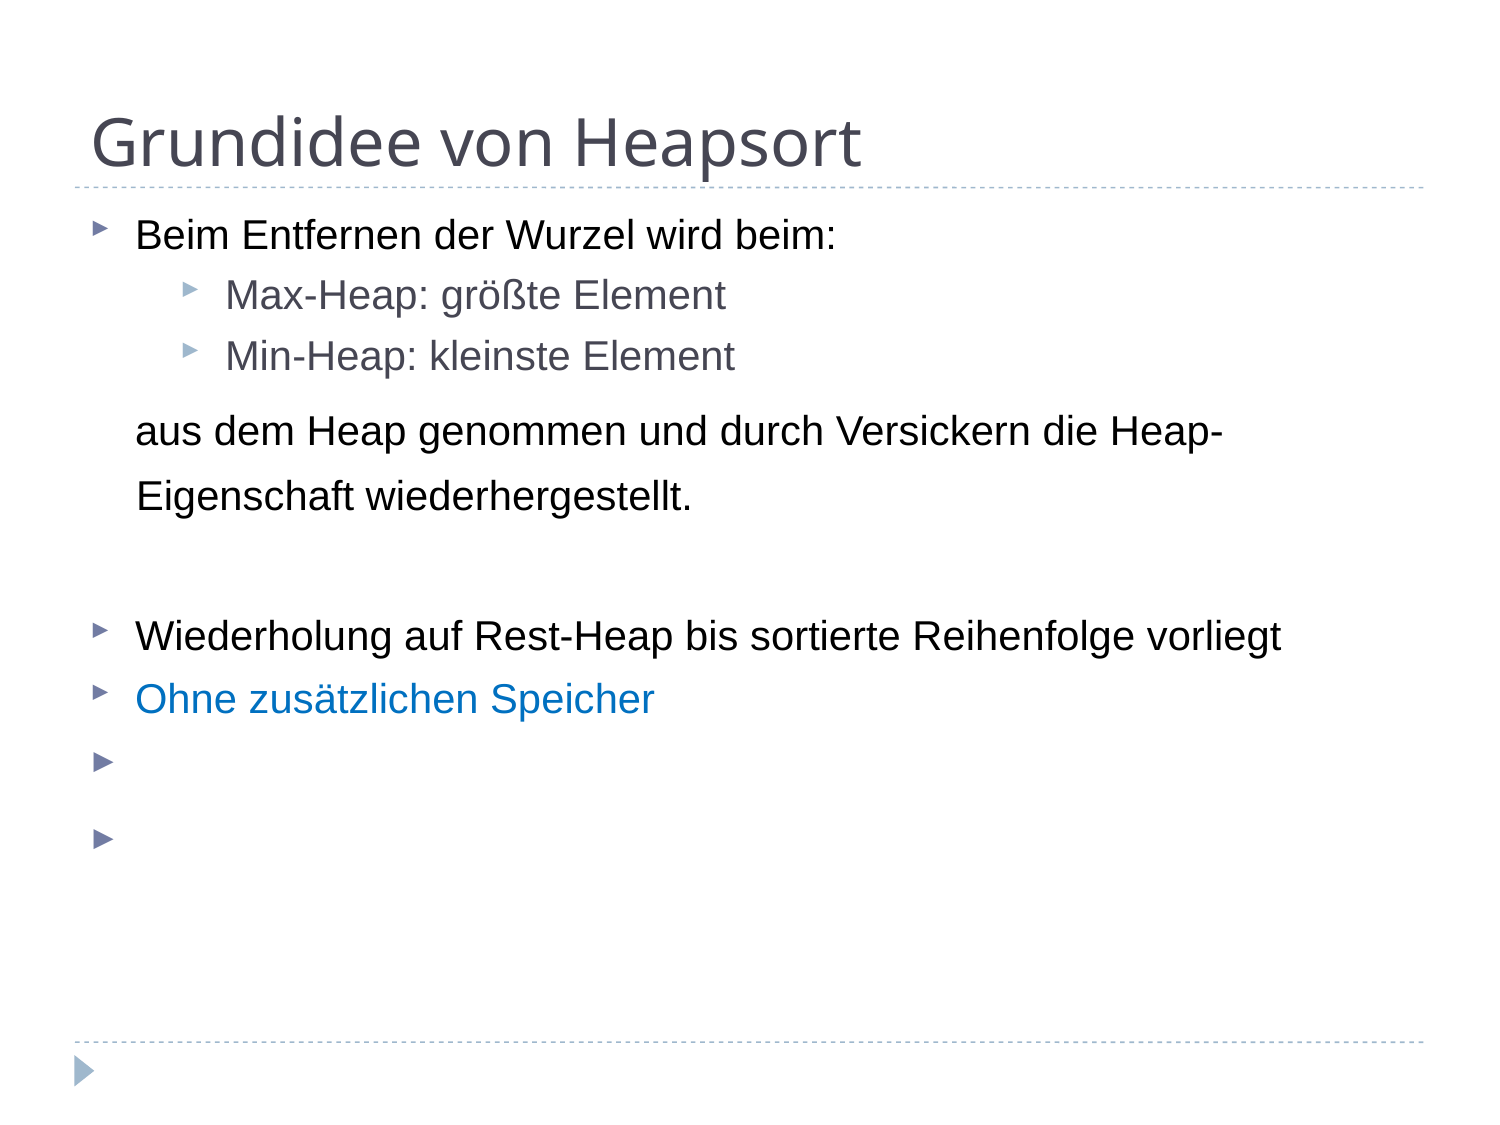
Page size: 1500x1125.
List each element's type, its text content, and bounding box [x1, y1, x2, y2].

title Grundidee von Heapsort [75, 24, 1426, 188]
list Beim Entfernen der Wurzel wird beim: Max-Heap: größte Element Min-Heap: kleinste Element aus dem Heap genommen und durch Versickern die Heap- Eigenschaft wiederhergestellt. Wiederholung auf Rest-Heap bis sortierte Reihenfolge vorliegt Ohne zusätzlichen Speicher [75, 200, 1426, 1011]
